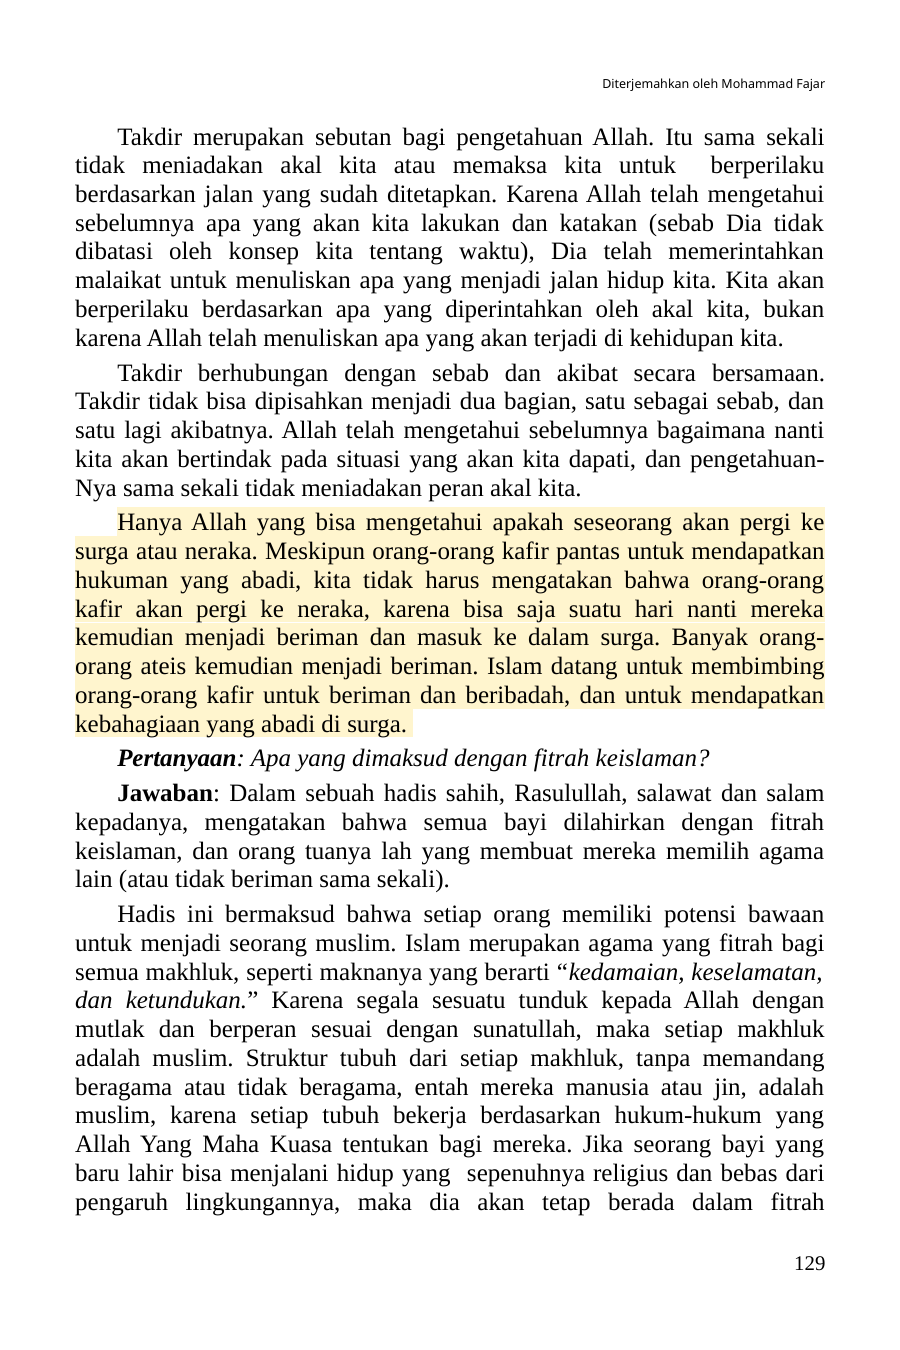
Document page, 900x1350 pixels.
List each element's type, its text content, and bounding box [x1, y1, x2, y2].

text Takdir berhubungan dengan sebab dan akibat secara bersamaan. Takdir tidak bisa dipisahkan menjadi dua bagian, satu sebagai sebab, dan satu lagi akibatnya. Allah telah mengetahui sebelumnya bagaimana nanti kita akan bertindak pada situasi yang akan kita dapati, dan pengetahuan-Nya sama sekali tidak meniadakan peran akal kita. [75, 358, 825, 501]
text Hanya Allah yang bisa mengetahui apakah seseorang akan pergi ke surga atau neraka. Meskipun orang-orang kafir pantas untuk mendapatkan hukuman yang abadi, kita tidak harus mengatakan bahwa orang-orang kafir akan pergi ke neraka, karena bisa saja suatu hari nanti mereka kemudian menjadi beriman dan masuk ke dalam surga. Banyak orang-orang ateis kemudian menjadi beriman. Islam datang untuk membimbing orang-orang kafir untuk beriman dan beribadah, dan untuk mendapatkan kebahagiaan yang abadi di surga. [75, 507, 825, 737]
text Pertanyaan: Apa yang dimaksud dengan fitrah keislaman? [75, 743, 825, 772]
text Takdir merupakan sebutan bagi pengetahuan Allah. Itu sama sekali tidak meniadakan akal kita atau memaksa kita untuk berperilaku berdasarkan jalan yang sudah ditetapkan. Karena Allah telah mengetahui sebelumnya apa yang akan kita lakukan dan katakan (sebab Dia tidak dibatasi oleh konsep kita tentang waktu), Dia telah memerintahkan malaikat untuk menuliskan apa yang menjadi jalan hidup kita. Kita akan berperilaku berdasarkan apa yang diperintahkan oleh akal kita, bukan karena Allah telah menuliskan apa yang akan terjadi di kehidupan kita. [75, 122, 825, 352]
text Jawaban: Dalam sebuah hadis sahih, Rasulullah, salawat dan salam kepadanya, mengatakan bahwa semua bayi dilahirkan dengan fitrah keislaman, dan orang tuanya lah yang membuat mereka memilih agama lain (atau tidak beriman sama sekali). [75, 778, 825, 893]
text Hadis ini bermaksud bahwa setiap orang memiliki potensi bawaan untuk menjadi seorang muslim. Islam merupakan agama yang fitrah bagi semua makhluk, seperti maknanya yang berarti “kedamaian, keselamatan, dan ketundukan.” Karena segala sesuatu tunduk kepada Allah dengan mutlak dan berperan sesuai dengan sunatullah, maka setiap makhluk adalah muslim. Struktur tubuh dari setiap makhluk, tanpa memandang beragama atau tidak beragama, entah mereka manusia atau jin, adalah muslim, karena setiap tubuh bekerja berdasarkan hukum-hukum yang Allah Yang Maha Kuasa tentukan bagi mereka. Jika seorang bayi yang baru lahir bisa menjalani hidup yang sepenuhnya religius dan bebas dari pengaruh lingkungannya, maka dia akan tetap berada dalam fitrah [75, 899, 825, 1216]
